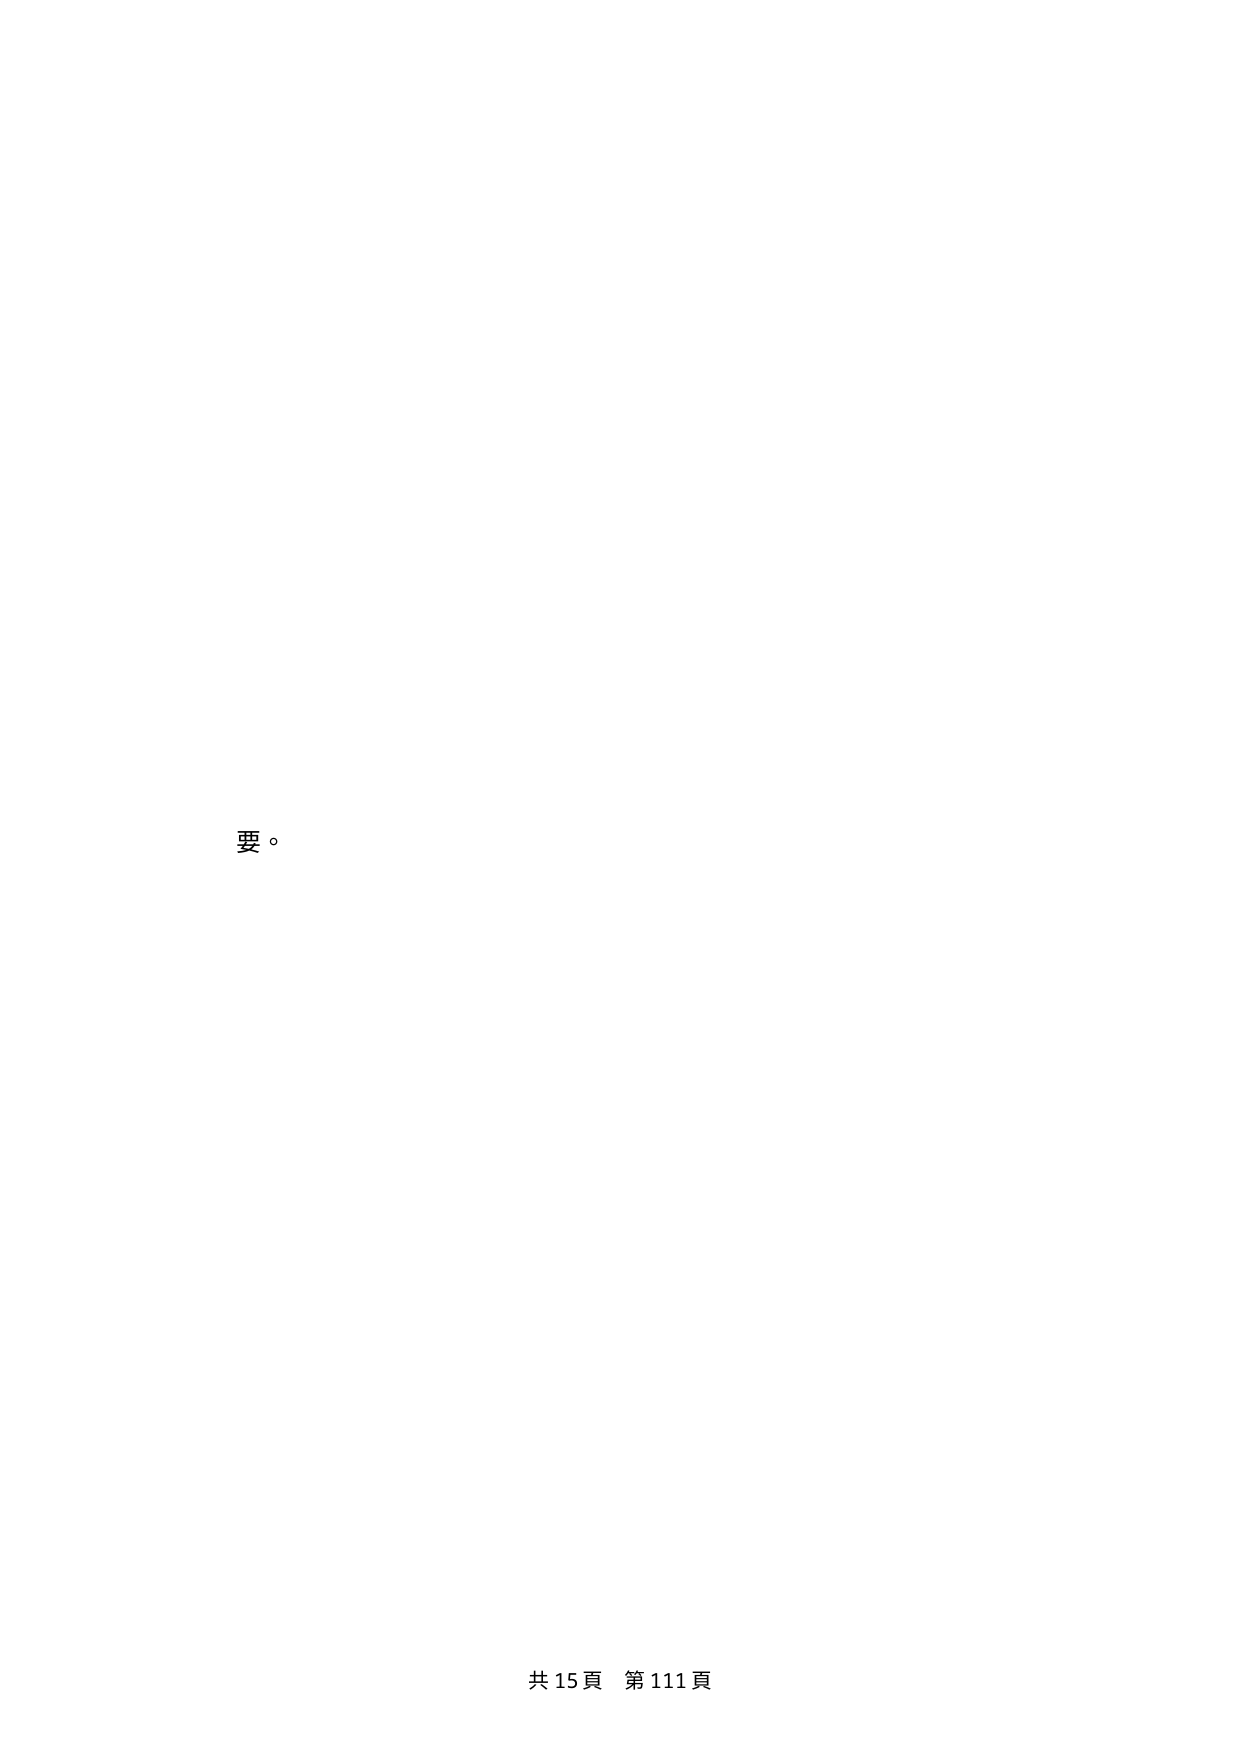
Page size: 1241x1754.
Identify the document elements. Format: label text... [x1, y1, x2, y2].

text 要。 [192, 799, 1122, 862]
